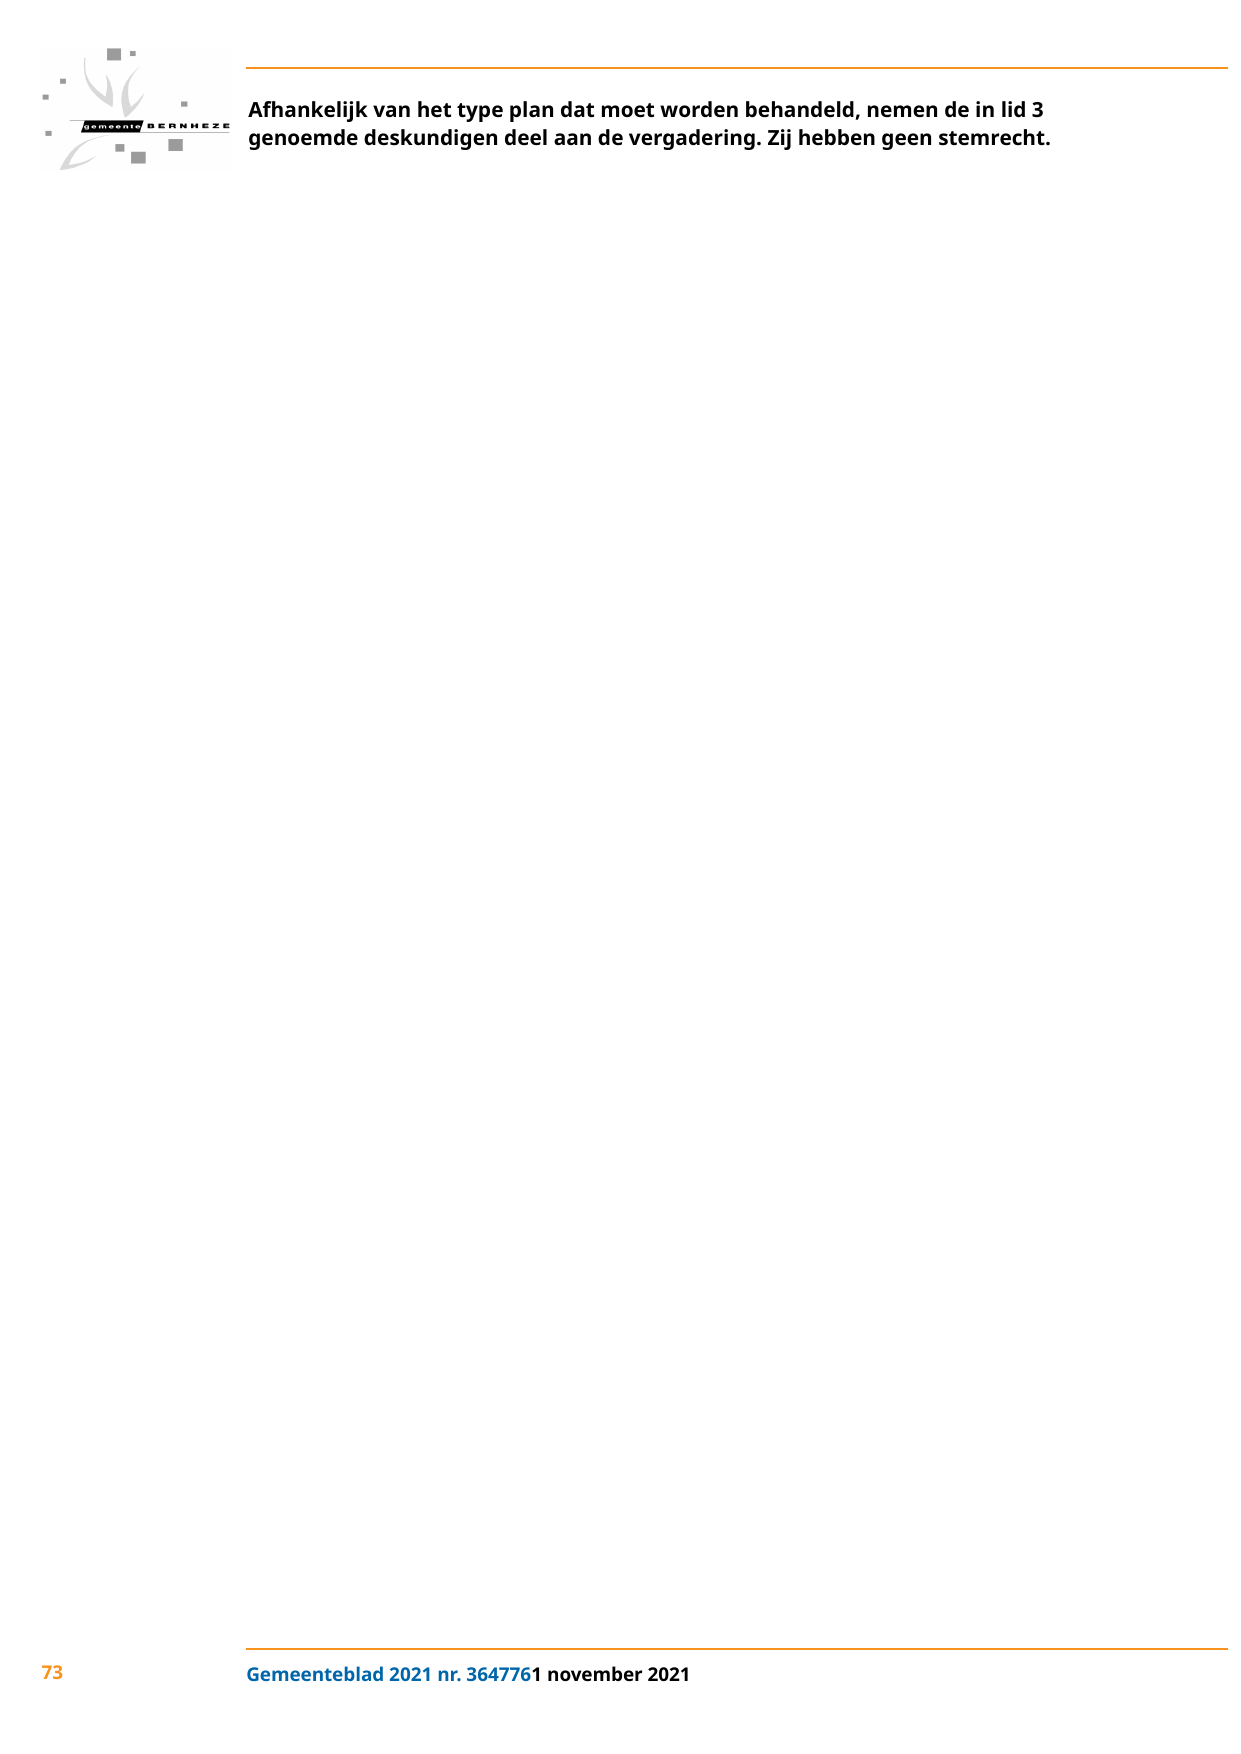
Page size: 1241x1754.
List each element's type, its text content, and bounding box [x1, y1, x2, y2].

picture [41, 47, 231, 172]
text Afhankelijk van het type plan dat moet worden behandeld, nemen de in lid 3 genoemde deskundigen deel aan de vergadering. Zij hebben geen stemrecht. [248, 95, 1152, 152]
